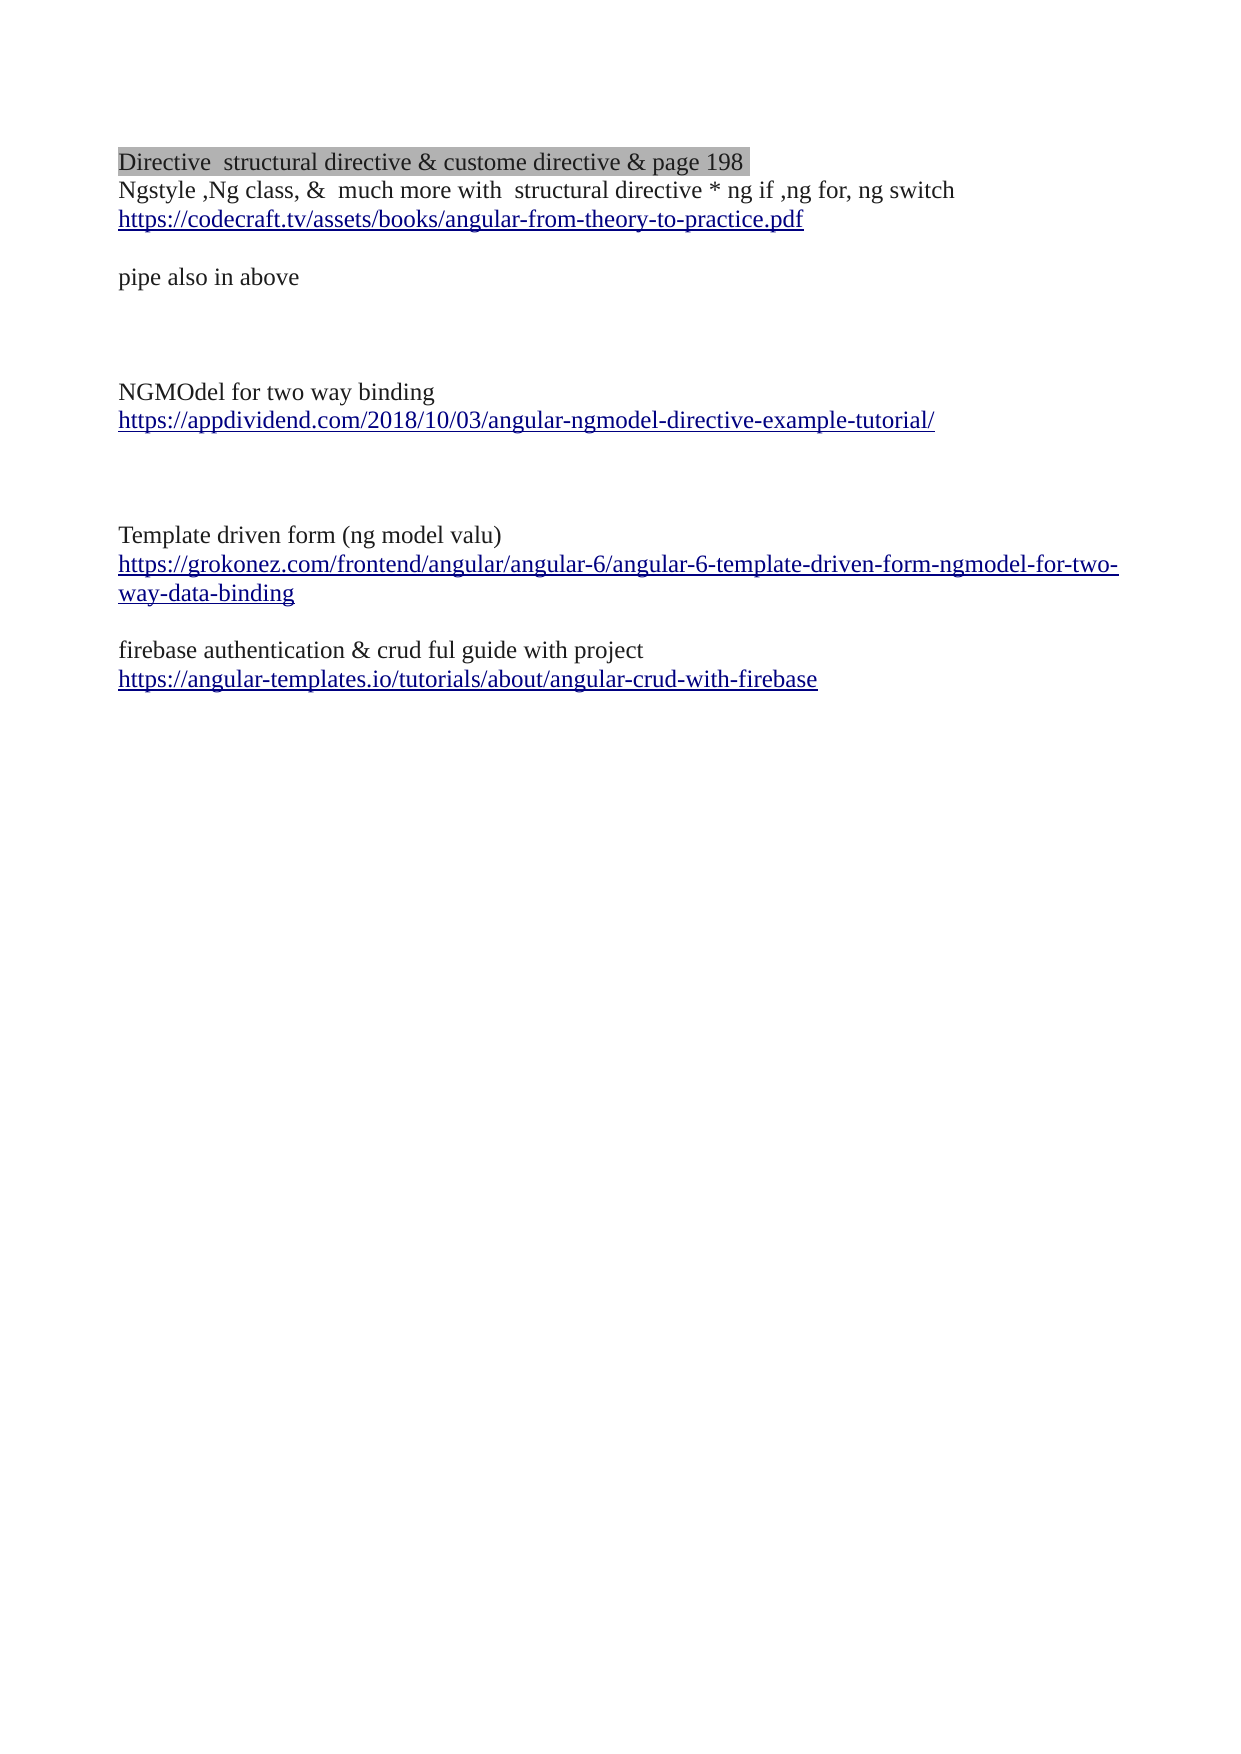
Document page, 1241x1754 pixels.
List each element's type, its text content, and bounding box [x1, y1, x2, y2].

text Template driven form (ng model valu) [118, 521, 1122, 549]
text firebase authentication & crud ful guide with project [118, 636, 1122, 664]
text pipe also in above [118, 262, 1122, 291]
text https://grokonez.com/frontend/angular/angular-6/angular-6-template-driven-form-ngmodel-for-two-way-data-binding [118, 549, 1122, 607]
text https://appdividend.com/2018/10/03/angular-ngmodel-directive-example-tutorial/ [118, 406, 1122, 434]
text NGMOdel for two way binding [118, 377, 1122, 406]
text Ngstyle ,Ng class, & much more with structural directive * ng if ,ng for, ng switch [118, 176, 1122, 204]
text https://codecraft.tv/assets/books/angular-from-theory-to-practice.pdf [118, 204, 1122, 233]
text https://angular-templates.io/tutorials/about/angular-crud-with-firebase [118, 664, 1122, 693]
text Directive structural directive & custome directive & page 198 [118, 147, 1122, 176]
